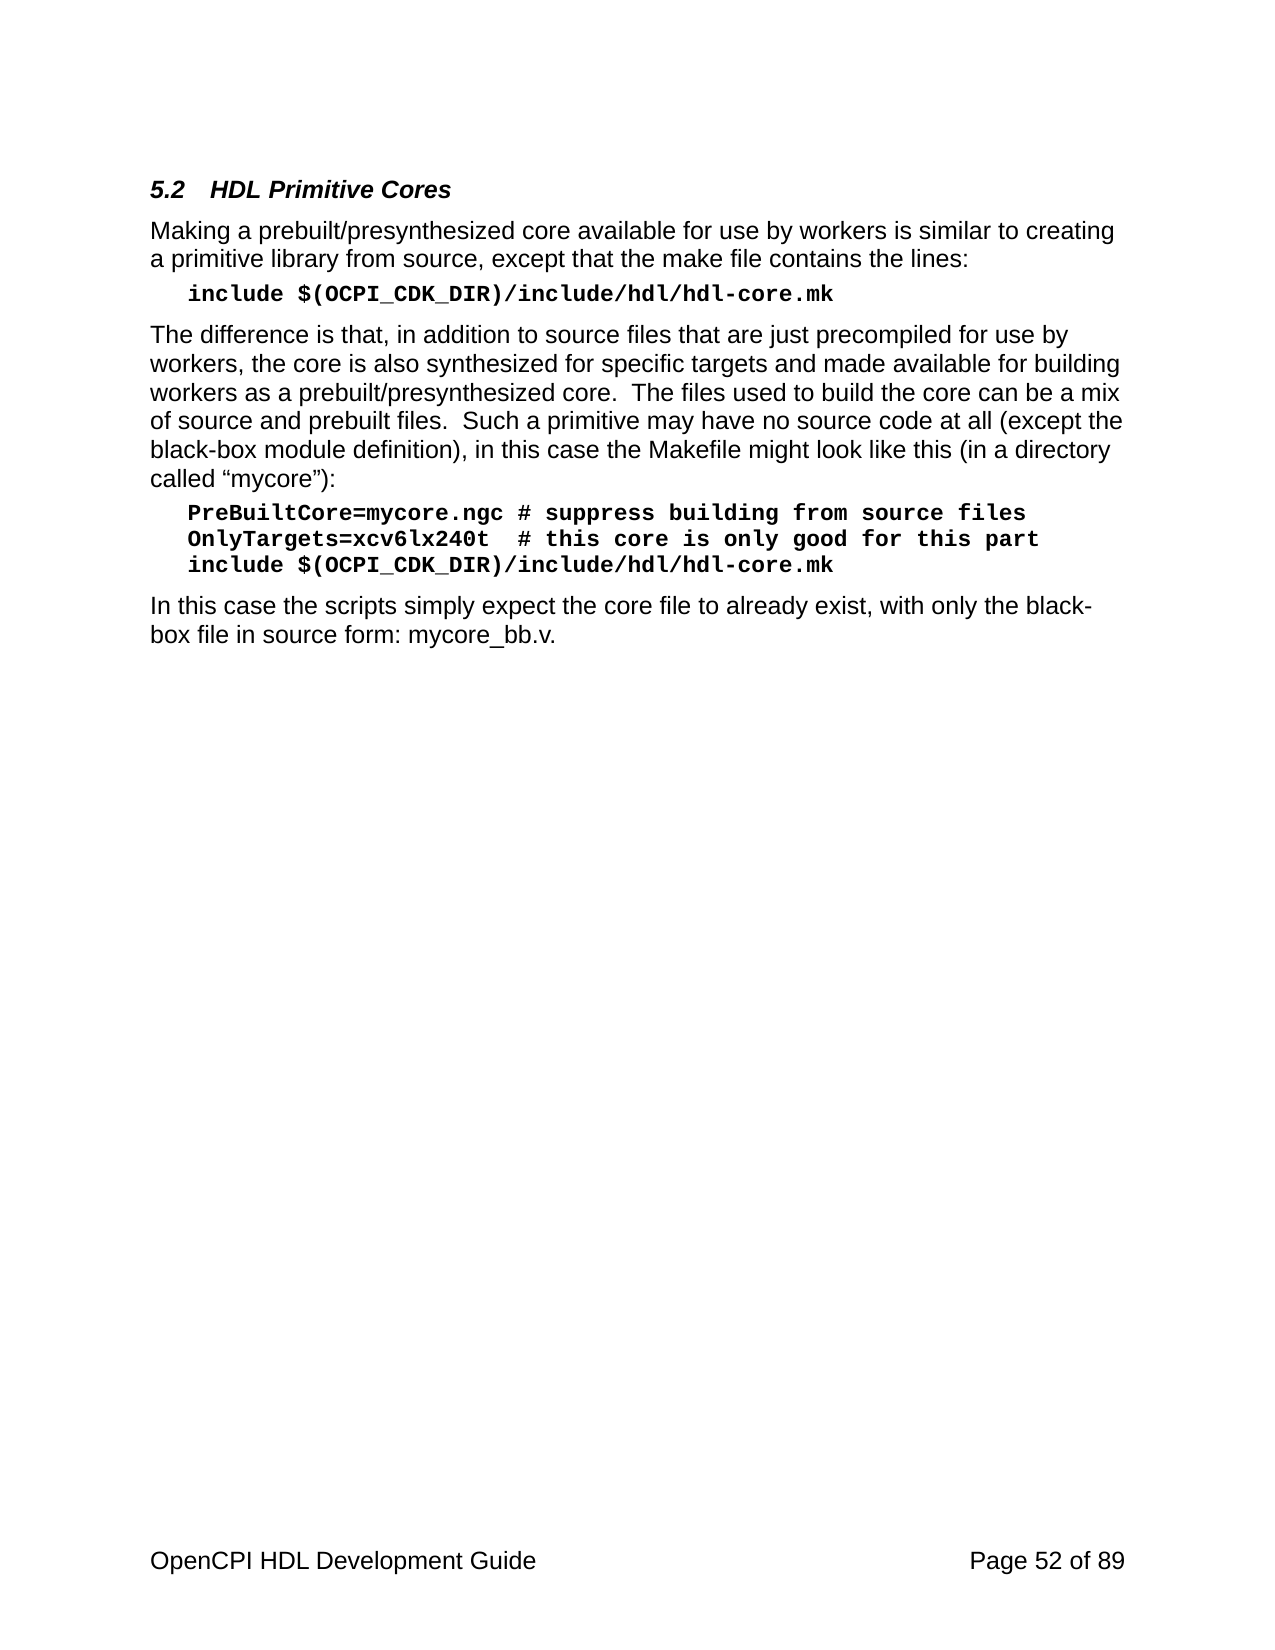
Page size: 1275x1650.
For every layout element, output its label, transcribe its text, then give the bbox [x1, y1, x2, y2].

subtitle HDL Primitive Cores [150, 175, 1125, 204]
text Making a prebuilt/presynthesized core available for use by workers is similar to creating a primitive library from source, except that the make file contains the lines: [150, 216, 1125, 273]
text PreBuiltCore=mycore.ngc # suppress building from source files OnlyTargets=xcv6lx240t # this core is only good for this part include $(OCPI_CDK_DIR)/include/hdl/hdl-core.mk [187, 502, 1125, 579]
text include $(OCPI_CDK_DIR)/include/hdl/hdl-core.mk [187, 282, 1125, 308]
text In this case the scripts simply expect the core file to already exist, with only the black-box file in source form: mycore_bb.v. [150, 591, 1125, 649]
text The difference is that, in addition to source files that are just precompiled for use by workers, the core is also synthesized for specific targets and made available for building workers as a prebuilt/presynthesized core. The files used to build the core can be a mix of source and prebuilt files. Such a primitive may have no source code at all (except the black-box module definition), in this case the Makefile might look like this (in a directory called “mycore”): [150, 320, 1125, 493]
